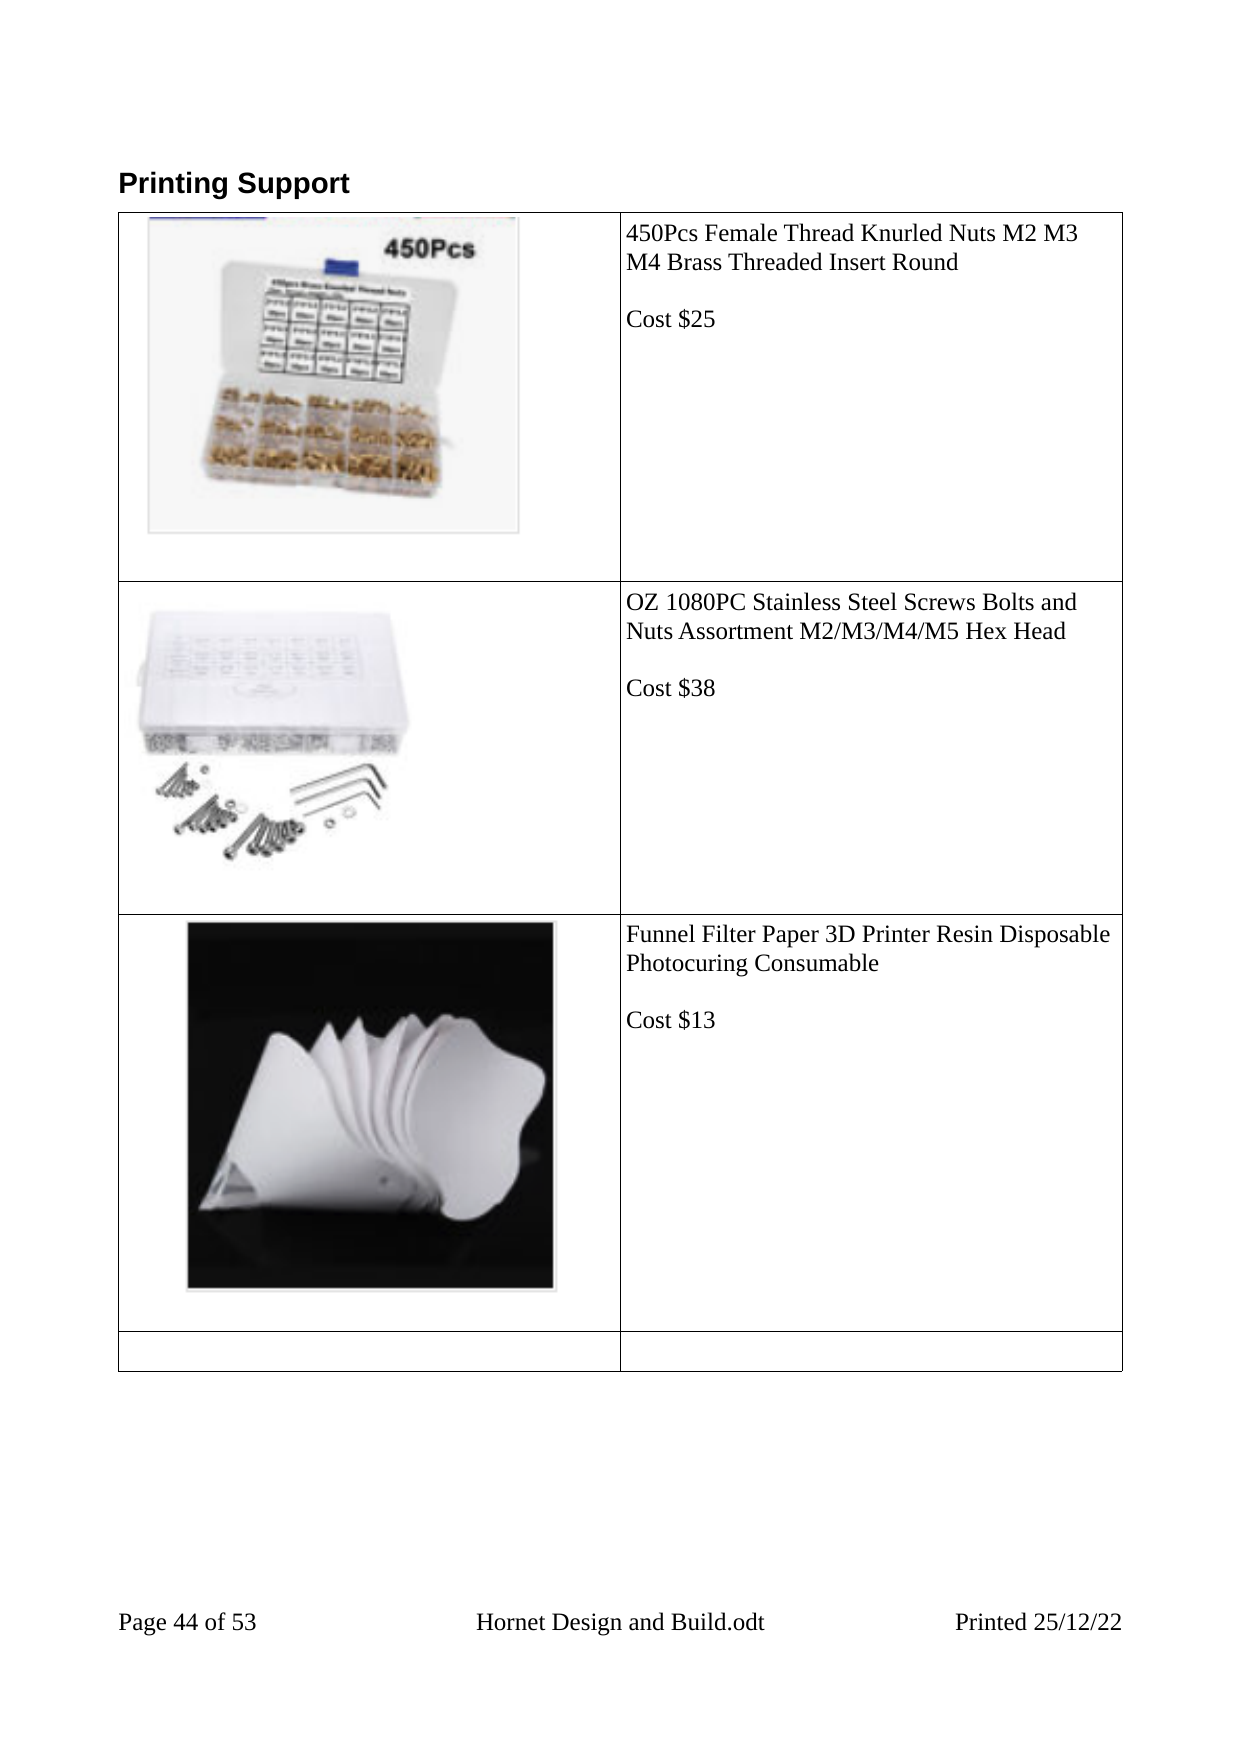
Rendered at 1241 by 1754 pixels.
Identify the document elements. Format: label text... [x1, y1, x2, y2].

table_cell [621, 1332, 1122, 1371]
picture [176, 919, 562, 1297]
subtitle Printing Support [118, 166, 1122, 199]
picture [123, 587, 416, 879]
picture [123, 217, 541, 547]
table_cell Funnel Filter Paper 3D Printer Resin Disposable Photocuring Consumable Cost $13 [621, 915, 1122, 1331]
table_header 450Pcs Female Thread Knurled Nuts M2 M3 M4 Brass Threaded Insert Round Cost $25 [621, 213, 1122, 581]
table_cell [119, 915, 620, 1331]
table_header [119, 213, 620, 581]
table_cell OZ 1080PC Stainless Steel Screws Bolts and Nuts Assortment M2/M3/M4/M5 Hex Head Cost $38 [621, 582, 1122, 913]
table_cell [119, 1332, 620, 1371]
table_cell [119, 582, 620, 913]
